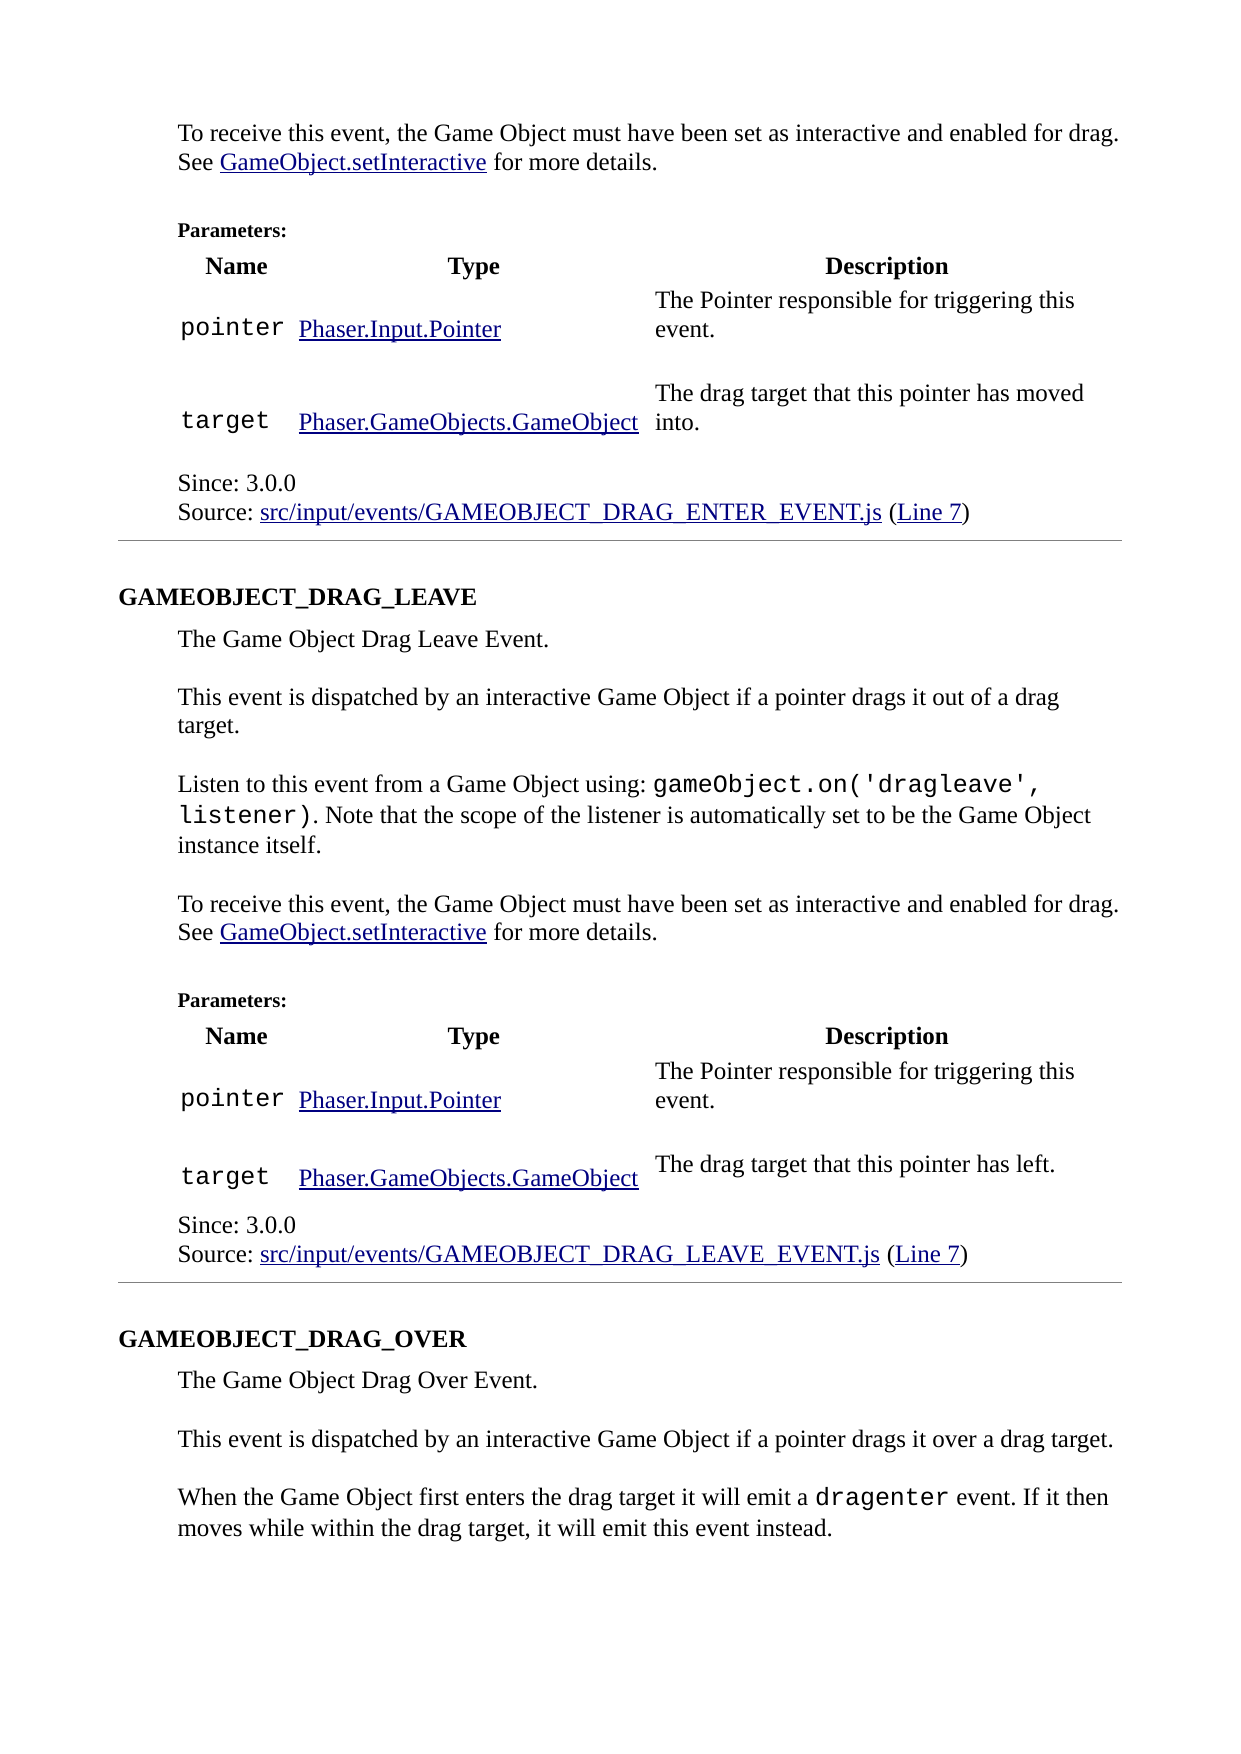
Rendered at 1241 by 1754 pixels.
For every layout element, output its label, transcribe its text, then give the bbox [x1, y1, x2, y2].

table_cell target [177, 1146, 295, 1210]
table_header Name [177, 1019, 295, 1053]
table_cell Phaser.GameObjects.GameObject [295, 1146, 652, 1210]
table_header Type [295, 1019, 652, 1053]
list The Game Object Drag Leave Event. [177, 624, 1122, 652]
table_cell The drag target that this pointer has left. [652, 1146, 1122, 1210]
list To receive this event, the Game Object must have been set as interactive and enabled for drag. See GameObject.setInteractive for more details. [177, 118, 1122, 176]
table_header Name [177, 248, 295, 282]
subtitle Parameters: [177, 988, 1122, 1012]
table_cell The Pointer responsible for triggering this event. [652, 1053, 1122, 1146]
table_header Description [652, 248, 1122, 282]
subtitle Source: src/input/events/GAMEOBJECT_DRAG_LEAVE_EVENT.js (Line 7) [177, 1239, 1122, 1267]
list Listen to this event from a Game Object using: gameObject.on('dragleave', listener). Note that the scope of the listener is automatically set to be the Game Object instance itself. [177, 769, 1122, 859]
table_header Type [295, 248, 652, 282]
list The Game Object Drag Over Event. [177, 1366, 1122, 1394]
subtitle Source: src/input/events/GAMEOBJECT_DRAG_ENTER_EVENT.js (Line 7) [177, 497, 1122, 526]
table_cell Phaser.Input.Pointer [295, 1053, 652, 1146]
subtitle Since: 3.0.0 [177, 468, 1122, 497]
list To receive this event, the Game Object must have been set as interactive and enabled for drag. See GameObject.setInteractive for more details. [177, 889, 1122, 946]
list This event is dispatched by an interactive Game Object if a pointer drags it over a drag target. [177, 1424, 1122, 1452]
subtitle GAMEOBJECT_DRAG_OVER [118, 1324, 1122, 1353]
table_cell The Pointer responsible for triggering this event. [652, 283, 1122, 375]
table_cell pointer [177, 1053, 295, 1146]
list When the Game Object first enters the drag target it will emit a dragenter event. If it then moves while within the drag target, it will emit this event instead. [177, 1482, 1122, 1542]
table_cell target [177, 375, 295, 468]
subtitle Parameters: [177, 218, 1122, 242]
table_cell Phaser.Input.Pointer [295, 283, 652, 375]
list This event is dispatched by an interactive Game Object if a pointer drags it out of a drag target. [177, 682, 1122, 739]
table_cell pointer [177, 283, 295, 375]
table_cell The drag target that this pointer has moved into. [652, 375, 1122, 468]
table_header Description [652, 1019, 1122, 1053]
subtitle Since: 3.0.0 [177, 1210, 1122, 1239]
subtitle GAMEOBJECT_DRAG_LEAVE [118, 582, 1122, 611]
table_cell Phaser.GameObjects.GameObject [295, 375, 652, 468]
